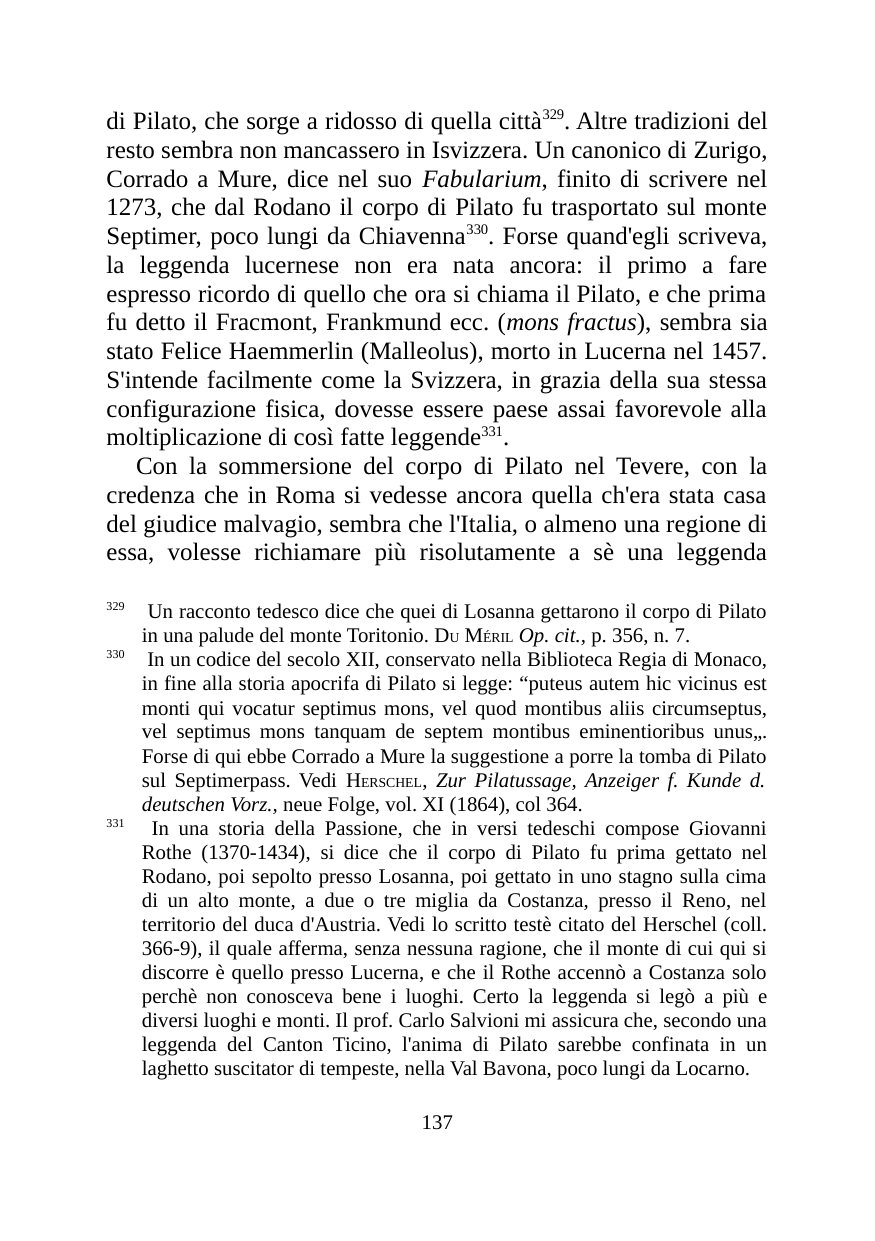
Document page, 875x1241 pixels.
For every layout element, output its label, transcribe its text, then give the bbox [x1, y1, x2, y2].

text di Pilato, che sorge a ridosso di quella città. Altre tradizioni del resto sembra non mancassero in Isvizzera. Un canonico di Zurigo, Corrado a Mure, dice nel suo Fabularium, finito di scrivere nel 1273, che dal Rodano il corpo di Pilato fu trasportato sul monte Septimer, poco lungi da Chiavenna. Forse quand'egli scriveva, la leggenda lucernese non era nata ancora: il primo a fare espresso ricordo di quello che ora si chiama il Pilato, e che prima fu detto il Fracmont, Frankmund ecc. (mons fractus), sembra sia stato Felice Haemmerlin (Malleolus), morto in Lucerna nel 1457. S'intende facilmente come la Svizzera, in grazia della sua stessa configurazione fisica, dovesse essere paese assai favorevole alla moltiplicazione di così fatte leggende. [106, 106, 768, 451]
text Con la sommersione del corpo di Pilato nel Tevere, con la credenza che in Roma si vedesse ancora quella ch'era stata casa del giudice malvagio, sembra che l'Italia, o almeno una regione di essa, volesse richiamare più risolutamente a sè una leggenda [106, 451, 768, 566]
text Un racconto tedesco dice che quei di Losanna gettarono il corpo di Pilato in una palude del monte Toritonio. Du Méril Op. cit., p. 356, n. 7. [106, 599, 768, 647]
text In una storia della Passione, che in versi tedeschi compose Giovanni Rothe (1370-1434), si dice che il corpo di Pilato fu prima gettato nel Rodano, poi sepolto presso Losanna, poi gettato in uno stagno sulla cima di un alto monte, a due o tre miglia da Costanza, presso il Reno, nel territorio del duca d'Austria. Vedi lo scritto testè citato del Herschel (coll. 366-9), il quale afferma, senza nessuna ragione, che il monte di cui qui si discorre è quello presso Lucerna, e che il Rothe accennò a Costanza solo perchè non conosceva bene i luoghi. Certo la leggenda si legò a più e diversi luoghi e monti. Il prof. Carlo Salvioni mi assicura che, secondo una leggenda del Canton Ticino, l'anima di Pilato sarebbe confinata in un laghetto suscitator di tempeste, nella Val Bavona, poco lungi da Locarno. [106, 816, 768, 1080]
text In un codice del secolo XII, conservato nella Biblioteca Regia di Monaco, in fine alla storia apocrifa di Pilato si legge: “puteus autem hic vicinus est monti qui vocatur septimus mons, vel quod montibus aliis circumseptus, vel septimus mons tanquam de septem montibus eminentioribus unus„. Forse di qui ebbe Corrado a Mure la suggestione a porre la tomba di Pilato sul Septimerpass. Vedi Herschel, Zur Pilatussage, Anzeiger f. Kunde d. deutschen Vorz., neue Folge, vol. XI (1864), col 364. [106, 647, 768, 816]
